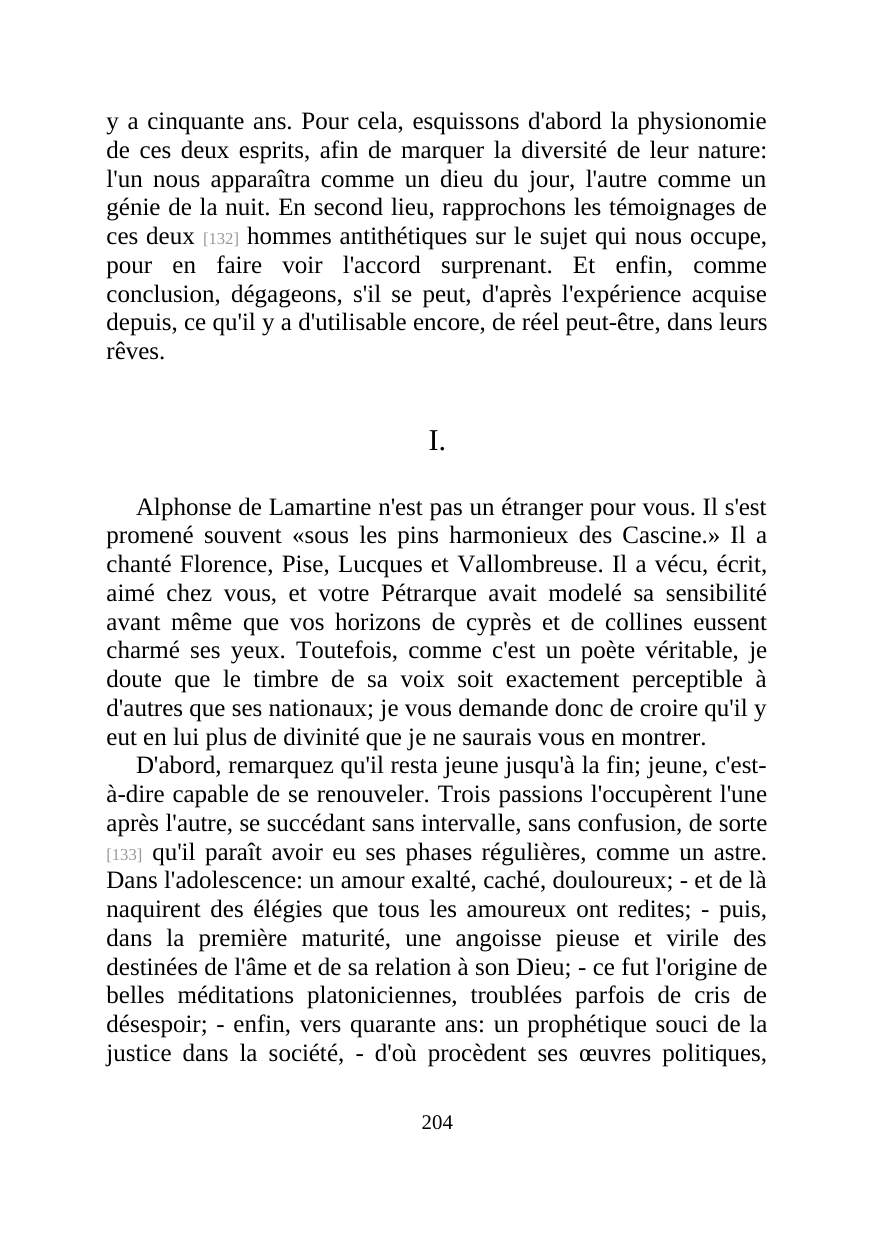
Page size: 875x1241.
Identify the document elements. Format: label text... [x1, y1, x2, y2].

text Alphonse de Lamartine n'est pas un étranger pour vous. Il s'est promené souvent «sous les pins harmonieux des Cascine.» Il a chanté Florence, Pise, Lucques et Vallombreuse. Il a vécu, écrit, aimé chez vous, et votre Pétrarque avait modelé sa sensibilité avant même que vos horizons de cyprès et de collines eussent charmé ses yeux. Toutefois, comme c'est un poète véritable, je doute que le timbre de sa voix soit exactement perceptible à d'autres que ses nationaux; je vous demande donc de croire qu'il y eut en lui plus de divinité que je ne saurais vous en montrer. [106, 492, 768, 751]
text D'abord, remarquez qu'il resta jeune jusqu'à la fin; jeune, c'est-à-dire capable de se renouveler. Trois passions l'occupèrent l'une après l'autre, se succédant sans intervalle, sans confusion, de sorte [133] qu'il paraît avoir eu ses phases régulières, comme un astre. Dans l'adolescence: un amour exalté, caché, douloureux; - et de là naquirent des élégies que tous les amoureux ont redites; - puis, dans la première maturité, une angoisse pieuse et virile des destinées de l'âme et de sa relation à son Dieu; - ce fut l'origine de belles méditations platoniciennes, troublées parfois de cris de désespoir; - enfin, vers quarante ans: un prophétique souci de la justice dans la société, - d'où procèdent ses œuvres politiques, [106, 751, 768, 1067]
subtitle I. [106, 422, 768, 457]
text y a cinquante ans. Pour cela, esquissons d'abord la physionomie de ces deux esprits, afin de marquer la diversité de leur nature: l'un nous apparaîtra comme un dieu du jour, l'autre comme un génie de la nuit. En second lieu, rapprochons les témoignages de ces deux [132] hommes antithétiques sur le sujet qui nous occupe, pour en faire voir l'accord surprenant. Et enfin, comme conclusion, dégageons, s'il se peut, d'après l'expérience acquise depuis, ce qu'il y a d'utilisable encore, de réel peut-être, dans leurs rêves. [106, 106, 768, 365]
